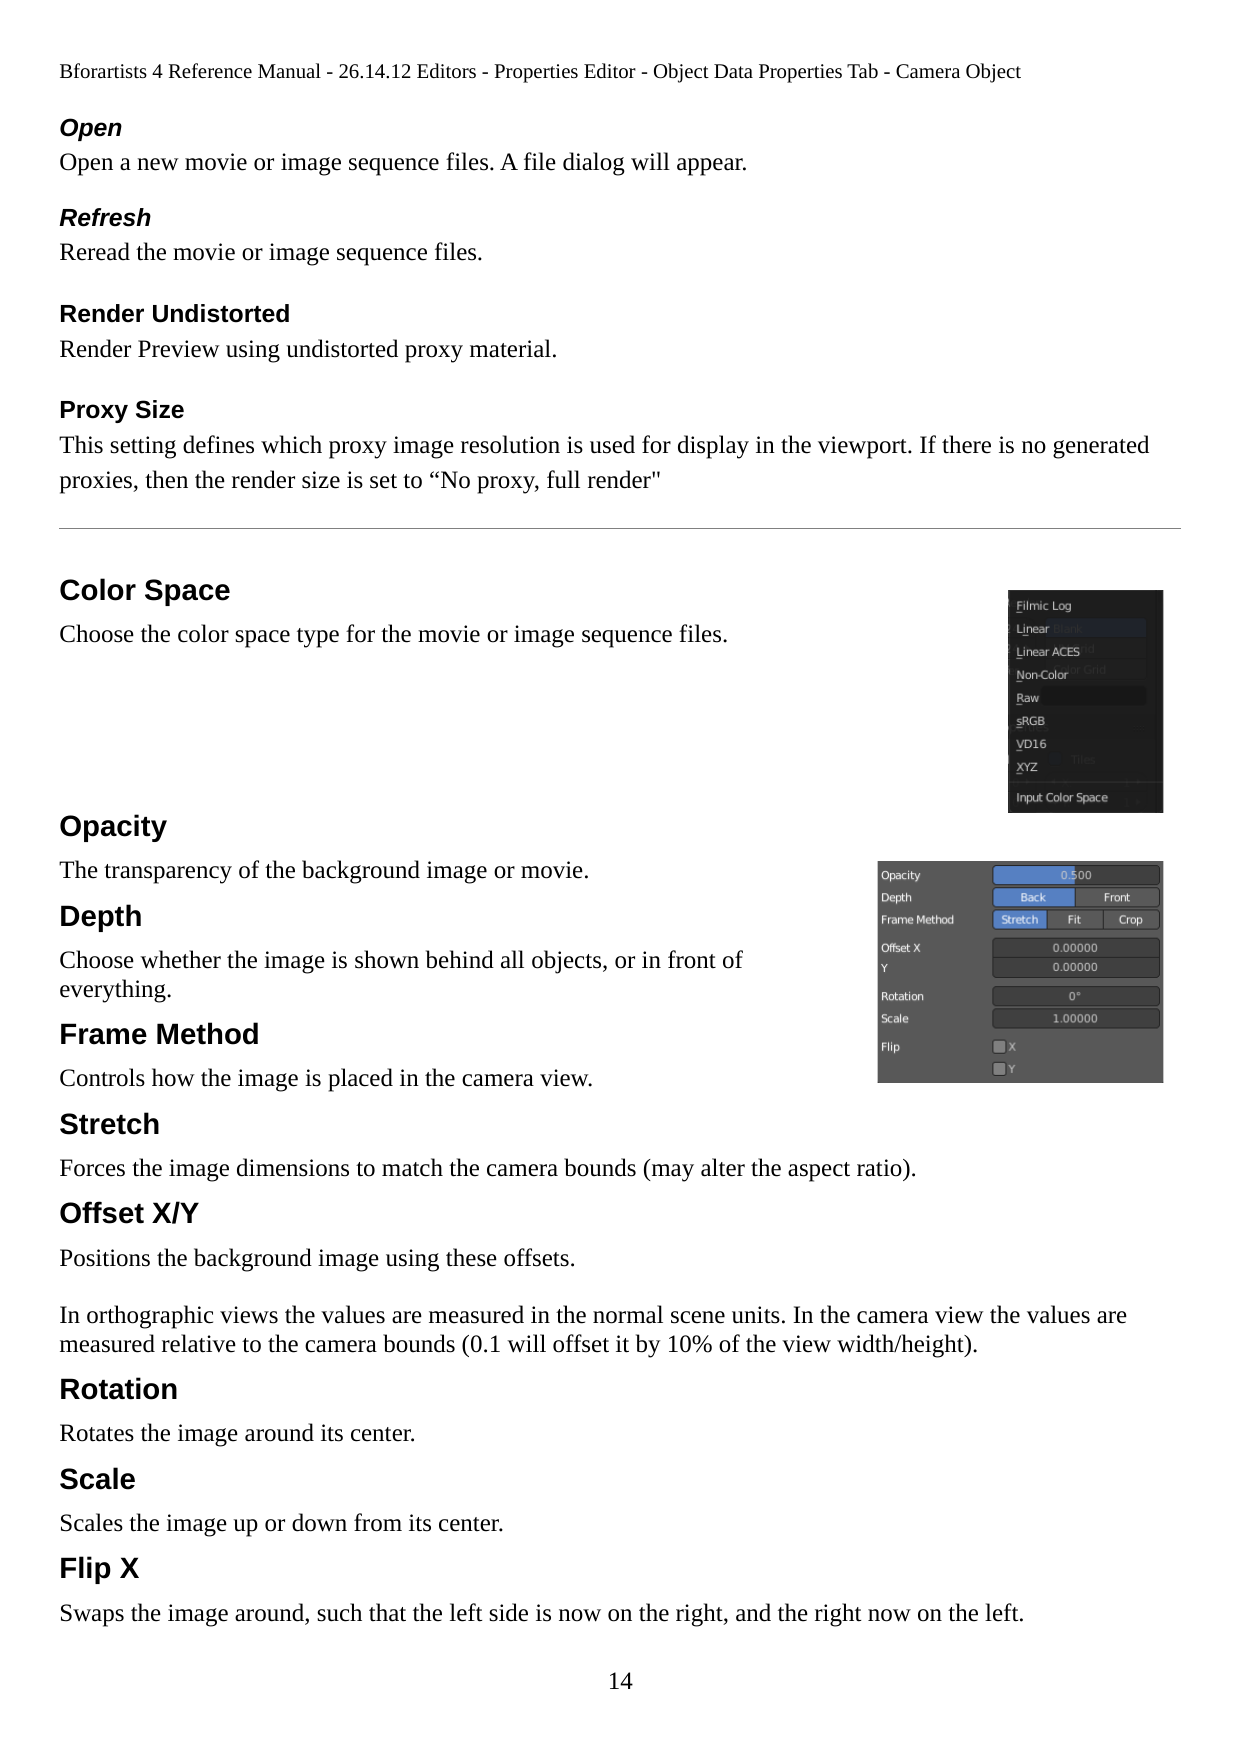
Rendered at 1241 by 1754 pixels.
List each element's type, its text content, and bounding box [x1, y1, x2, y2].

text Choose whether the image is shown behind all objects, or in front of everything. [59, 945, 877, 1003]
text Scales the image up or down from its center. [59, 1508, 1181, 1537]
text Reread the movie or image sequence files. [59, 237, 1181, 266]
subtitle Refresh [59, 203, 1181, 231]
subtitle Color Space [59, 572, 1181, 606]
picture [877, 861, 1164, 1083]
text Controls how the image is placed in the camera view. [59, 1063, 1181, 1092]
text Positions the background image using these offsets. [59, 1243, 1181, 1271]
subtitle Rotation [59, 1372, 1181, 1406]
text Rotates the image around its center. [59, 1418, 1181, 1447]
subtitle Render Undistorted [59, 299, 1181, 328]
text In orthographic views the values are measured in the normal scene units. In the camera view the values are measured relative to the camera bounds (0.1 will offset it by 10% of the view width/height). [59, 1300, 1181, 1358]
subtitle Frame Method [59, 1017, 877, 1051]
subtitle Stretch [59, 1107, 1181, 1141]
text Forces the image dimensions to match the camera bounds (may alter the aspect ratio). [59, 1153, 1181, 1182]
subtitle Offset X/Y [59, 1196, 1181, 1230]
text Choose the color space type for the movie or image sequence files. [59, 619, 1008, 647]
subtitle Depth [59, 899, 877, 933]
text Render Preview using undistorted proxy material. [59, 334, 1181, 363]
text The transparency of the background image or movie. [59, 856, 1181, 884]
subtitle [1164, 899, 1181, 933]
subtitle Proxy Size [59, 395, 1181, 424]
subtitle Flip X [59, 1551, 1181, 1585]
text Open a new movie or image sequence files. A file dialog will appear. [59, 147, 1181, 176]
subtitle Open [59, 113, 1181, 141]
subtitle Opacity [59, 809, 1181, 843]
subtitle [1164, 1017, 1181, 1051]
picture [1008, 590, 1164, 813]
subtitle Scale [59, 1462, 1181, 1496]
text Swaps the image around, such that the left side is now on the right, and the right now on the left. [59, 1598, 1181, 1626]
text This setting defines which proxy image resolution is used for display in the viewport. If there is no generated proxies, then the render size is set to “No proxy, full render" [59, 430, 1181, 493]
